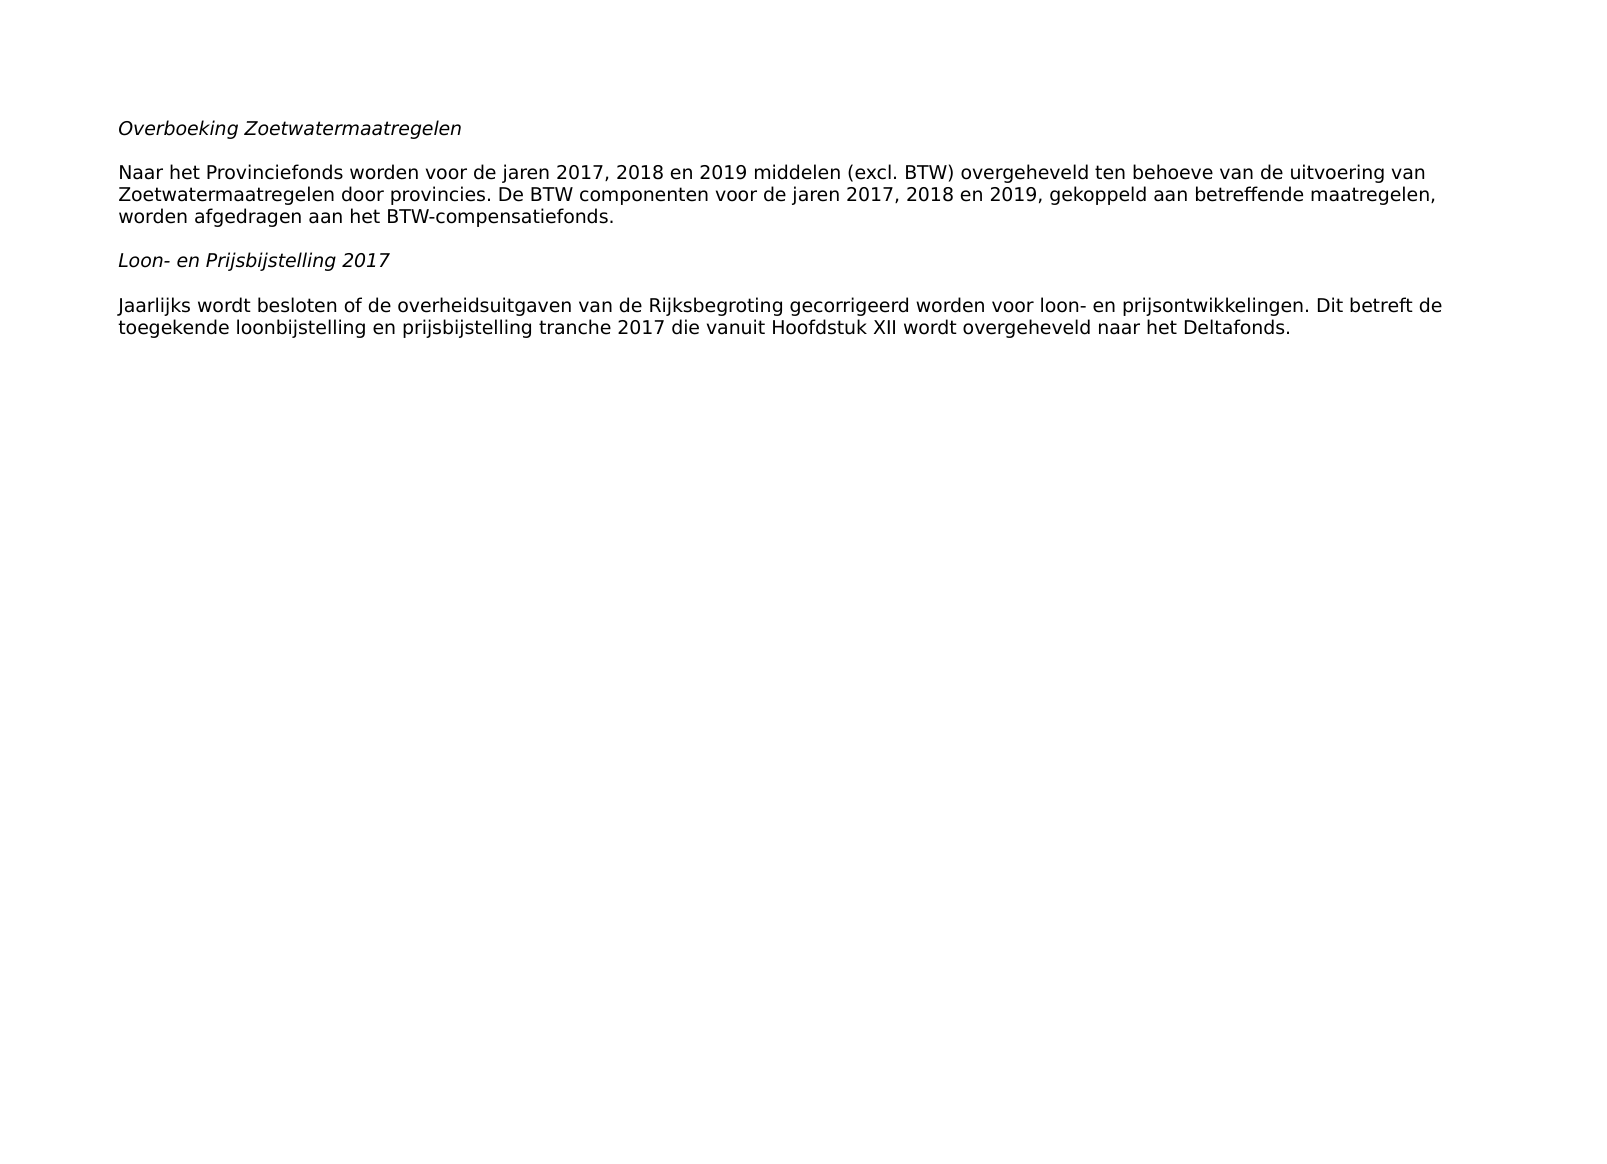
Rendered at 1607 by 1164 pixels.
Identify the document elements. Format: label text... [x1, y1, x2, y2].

text Naar het Provinciefonds worden voor de jaren 2017, 2018 en 2019 middelen (excl. BTW) overgeheveld ten behoeve van de uitvoering van Zoetwatermaatregelen door provincies. De BTW componenten voor de jaren 2017, 2018 en 2019, gekoppeld aan betreffende maatregelen, worden afgedragen aan het BTW-compensatiefonds. [118, 162, 1488, 228]
subtitle Overboeking Zoetwatermaatregelen [118, 118, 1488, 140]
text Jaarlijks wordt besloten of de overheidsuitgaven van de Rijksbegroting gecorrigeerd worden voor loon- en prijsontwikkelingen. Dit betreft de toegekende loonbijstelling en prijsbijstelling tranche 2017 die vanuit Hoofdstuk XII wordt overgeheveld naar het Deltafonds. [118, 294, 1488, 338]
subtitle Loon- en Prijsbijstelling 2017 [118, 250, 1488, 272]
